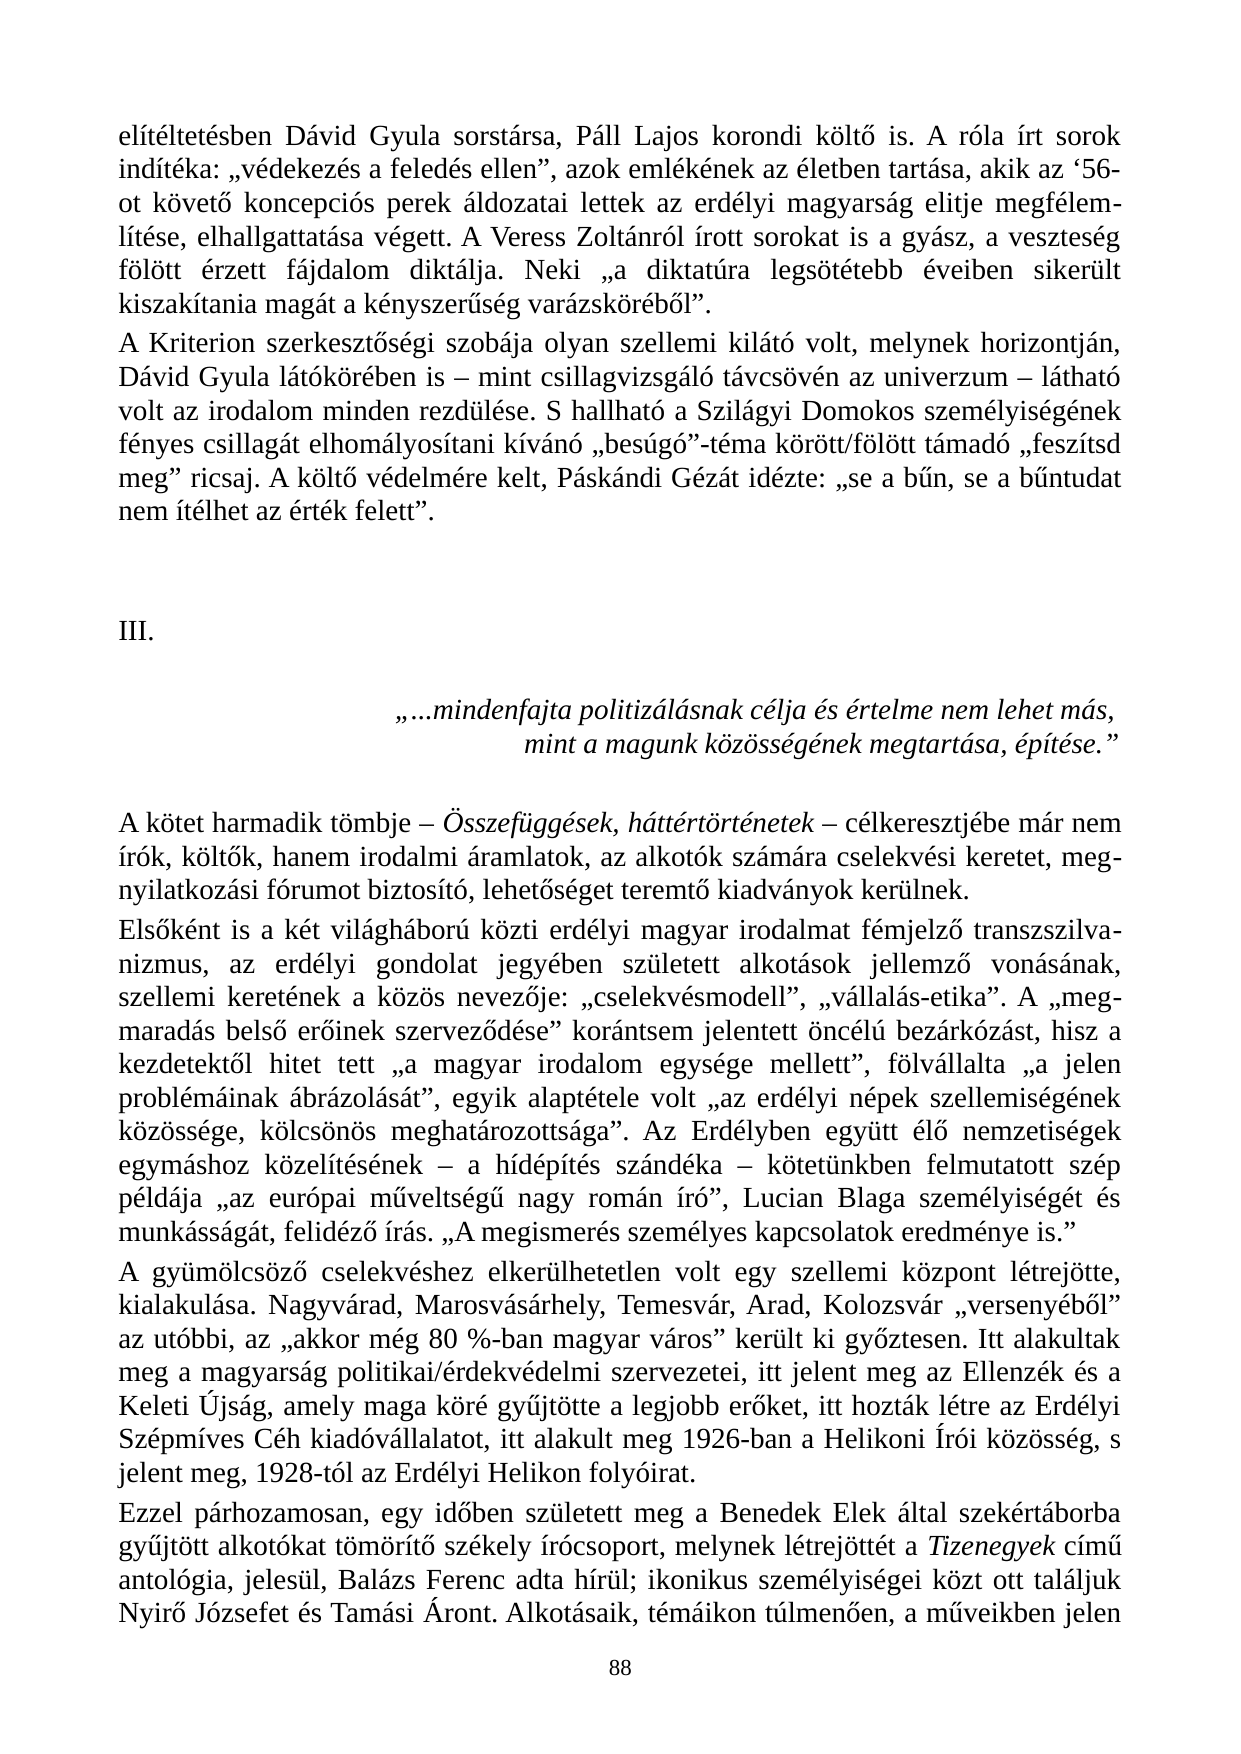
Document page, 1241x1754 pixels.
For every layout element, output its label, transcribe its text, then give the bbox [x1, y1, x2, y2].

text A Kriterion szerkesztőségi szobája olyan szellemi kilátó volt, melynek horizontján, Dávid Gyula látókörében is – mint csillagvizsgáló távcsövén az univerzum – látható volt az irodalom minden rezdülése. S hallható a Szilágyi Domokos személyiségének fényes csillagát elhomályosítani kívánó „besúgó”-téma körött/fölött támadó „feszítsd meg” ricsaj. A költő védelmére kelt, Páskándi Gézát idézte: „se a bűn, se a bűntudat nem ítélhet az érték felett”. [118, 326, 1122, 527]
text elítéltetésben Dávid Gyula sorstársa, Páll Lajos korondi költő is. A róla írt sorok indítéka: „védekezés a feledés ellen”, azok emlékének az életben tartása, akik az ‘56-ot követő koncepciós perek áldozatai lettek az erdélyi magyarság elitje megfélem­lítése, elhallgattatása végett. A Veress Zoltánról írott sorokat is a gyász, a veszteség fölött érzett fájdalom diktálja. Neki „a diktatúra legsötétebb éveiben sikerült kiszakítania magát a kényszerűség varázsköréből”. [118, 118, 1122, 319]
text Elsőként is a két világháború közti erdélyi magyar irodalmat fémjelző transzszilva­nizmus, az erdélyi gondolat jegyében született alkotások jellemző vonásának, szellemi keretének a közös nevezője: „cselekvésmodell”, „vállalás-etika”. A „meg­maradás belső erőinek szerveződése” korántsem jelentett öncélú bezárkózást, hisz a kezdetektől hitet tett „a magyar irodalom egysége mellett”, fölvállalta „a jelen problémáinak ábrázolását”, egyik alaptétele volt „az erdélyi népek szellemiségének közössége, kölcsönös meghatározottsága”. Az Erdélyben együtt élő nemzetiségek egymáshoz közelítésének – a hídépítés szándéka – kötetünkben felmutatott szép példája „az európai műveltségű nagy román író”, Lucian Blaga személyiségét és munkásságát, felidéző írás. „A megismerés személyes kapcsolatok eredménye is.” [118, 912, 1122, 1248]
text A kötet harmadik tömbje – Összefüggések, háttértörténetek – célkeresztjébe már nem írók, költők, hanem irodalmi áramlatok, az alkotók számára cselekvési keretet, meg­nyilatkozási fórumot biztosító, lehetőséget teremtő kiadványok kerülnek. [118, 805, 1122, 906]
text „...mindenfajta politizálásnak célja és értelme nem lehet más, mint a magunk közösségének megtartása, építése.” [118, 692, 1122, 759]
text III. [118, 613, 1122, 646]
text A gyümölcsöző cselekvéshez elkerülhetetlen volt egy szellemi központ létrejötte, kialakulása. Nagyvárad, Marosvásárhely, Temesvár, Arad, Kolozsvár „versenyéből” az utóbbi, az „akkor még 80 %-ban magyar város” került ki győztesen. Itt alakultak meg a magyarság politikai/érdekvédelmi szervezetei, itt jelent meg az Ellenzék és a Keleti Újság, amely maga köré gyűjtötte a legjobb erőket, itt hozták létre az Erdélyi Szépmíves Céh kiadóvállalatot, itt alakult meg 1926-ban a Helikoni Írói közösség, s jelent meg, 1928-tól az Erdélyi Helikon folyóirat. [118, 1254, 1122, 1489]
text Ezzel párhozamosan, egy időben született meg a Benedek Elek által szekértáborba gyűjtött alkotókat tömörítő székely írócsoport, melynek létrejöttét a Tizenegyek című antológia, jelesül, Balázs Ferenc adta hírül; ikonikus személyiségei közt ott találjuk Nyirő Józsefet és Tamási Áront. Alkotásaik, témáikon túlmenően, a műveikben jelen [118, 1495, 1122, 1629]
